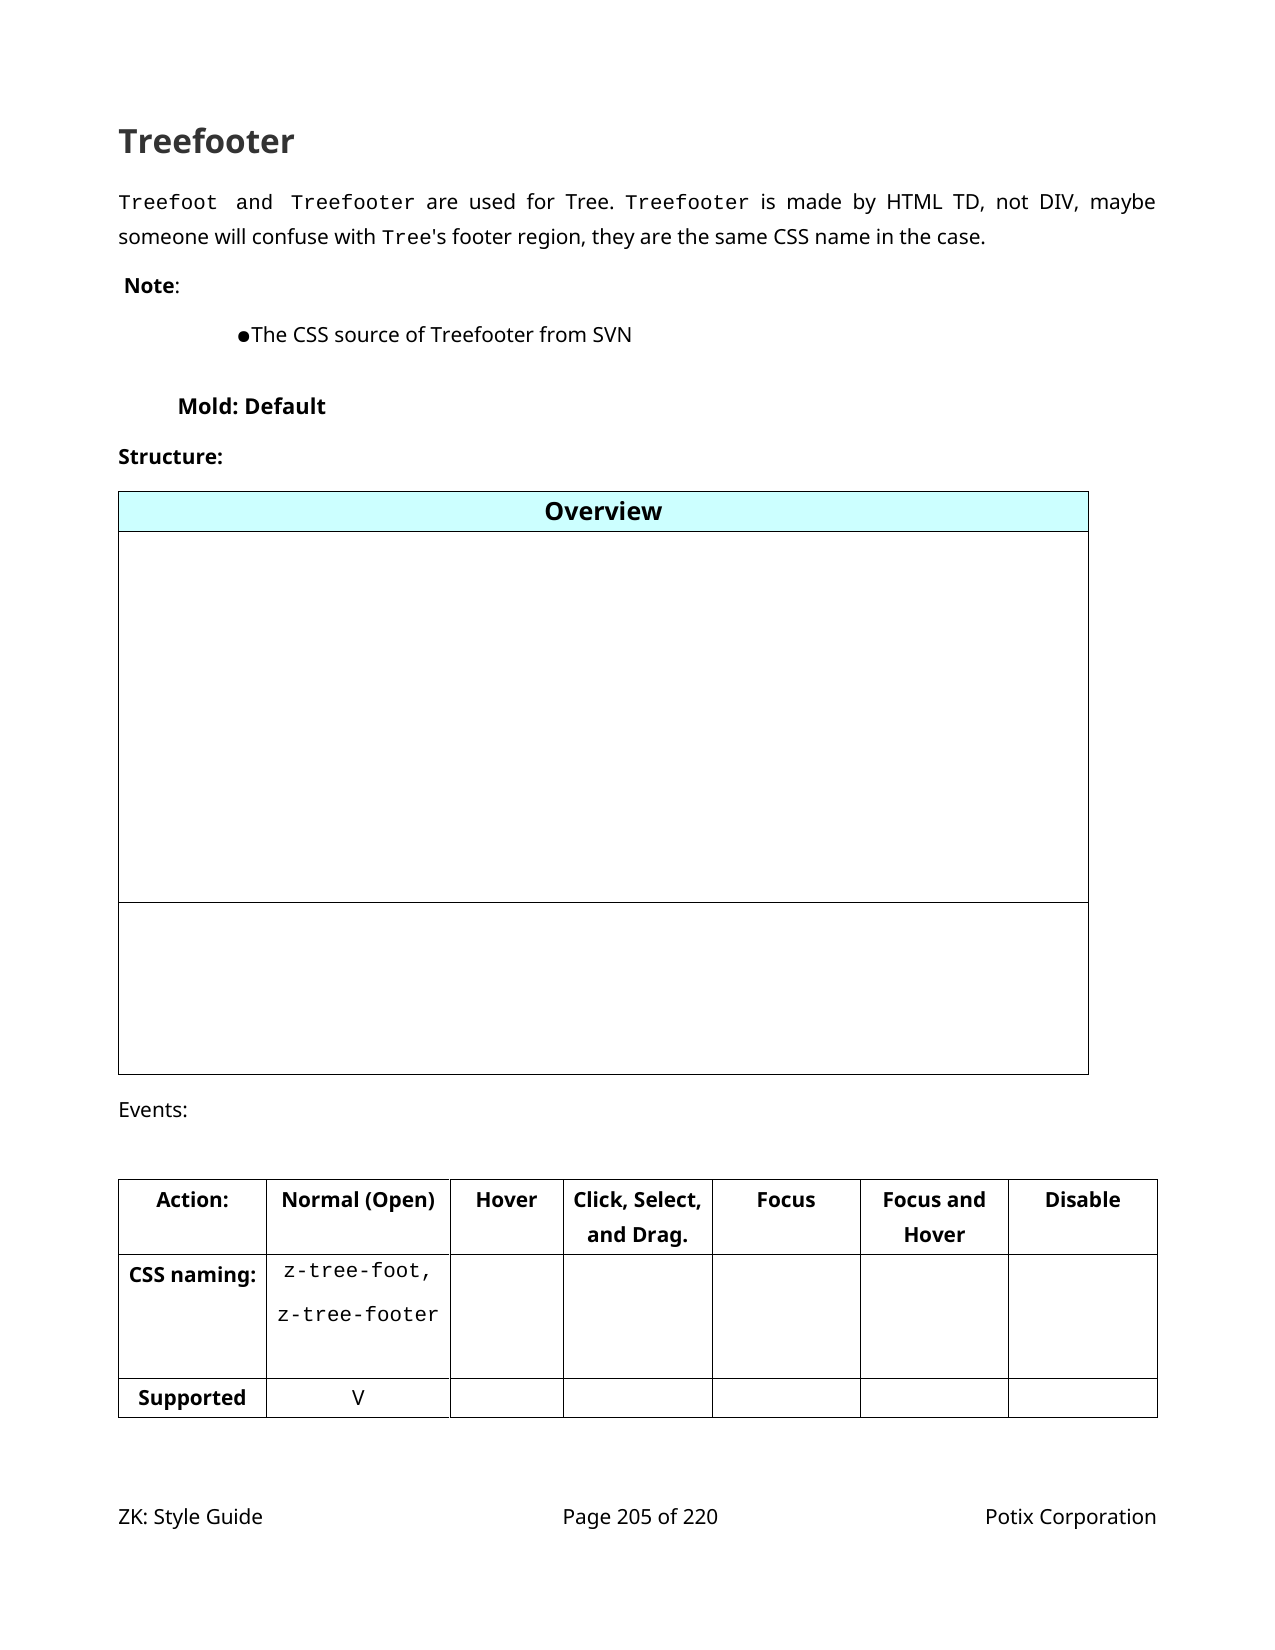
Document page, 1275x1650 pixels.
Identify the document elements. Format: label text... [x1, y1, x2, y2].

table_header Focus [713, 1180, 860, 1254]
table_cell z-tree-foot, z-tree-footer [267, 1255, 449, 1378]
table_header Normal (Open) [267, 1180, 449, 1254]
table_cell [861, 1255, 1008, 1378]
table_cell [861, 1379, 1008, 1417]
subtitle Mold: Default [177, 391, 1157, 421]
table_header Overview [119, 492, 1088, 531]
table_cell [1009, 1255, 1157, 1378]
table_cell [1009, 1379, 1157, 1417]
table_header Hover [451, 1180, 563, 1254]
table_header Focus and Hover [861, 1180, 1008, 1254]
table_cell [713, 1255, 860, 1378]
table_cell [119, 903, 1088, 1074]
subtitle Treefooter [118, 118, 1157, 163]
list The CSS source of Treefooter from SVN [236, 321, 1157, 349]
table_header Action: [119, 1180, 266, 1254]
table_cell V [267, 1379, 449, 1417]
table_cell Supported [119, 1379, 266, 1417]
table_cell [713, 1379, 860, 1417]
table_cell CSS naming: [119, 1255, 266, 1378]
table_header Click, Select, and Drag. [564, 1180, 712, 1254]
text Note: [118, 272, 1157, 300]
text Structure: [118, 442, 1157, 470]
table_cell [451, 1379, 563, 1417]
table_header Disable [1009, 1180, 1157, 1254]
text Events: [118, 1095, 1157, 1158]
text Treefoot and Treefooter are used for Tree. Treefooter is made by HTML TD, not DIV, maybe someone will confuse with Tree's footer region, they are the same CSS name in the case. [118, 187, 1157, 251]
table_cell [564, 1379, 712, 1417]
table_cell [119, 532, 1088, 902]
table_cell [564, 1255, 712, 1378]
table_cell [451, 1255, 563, 1378]
